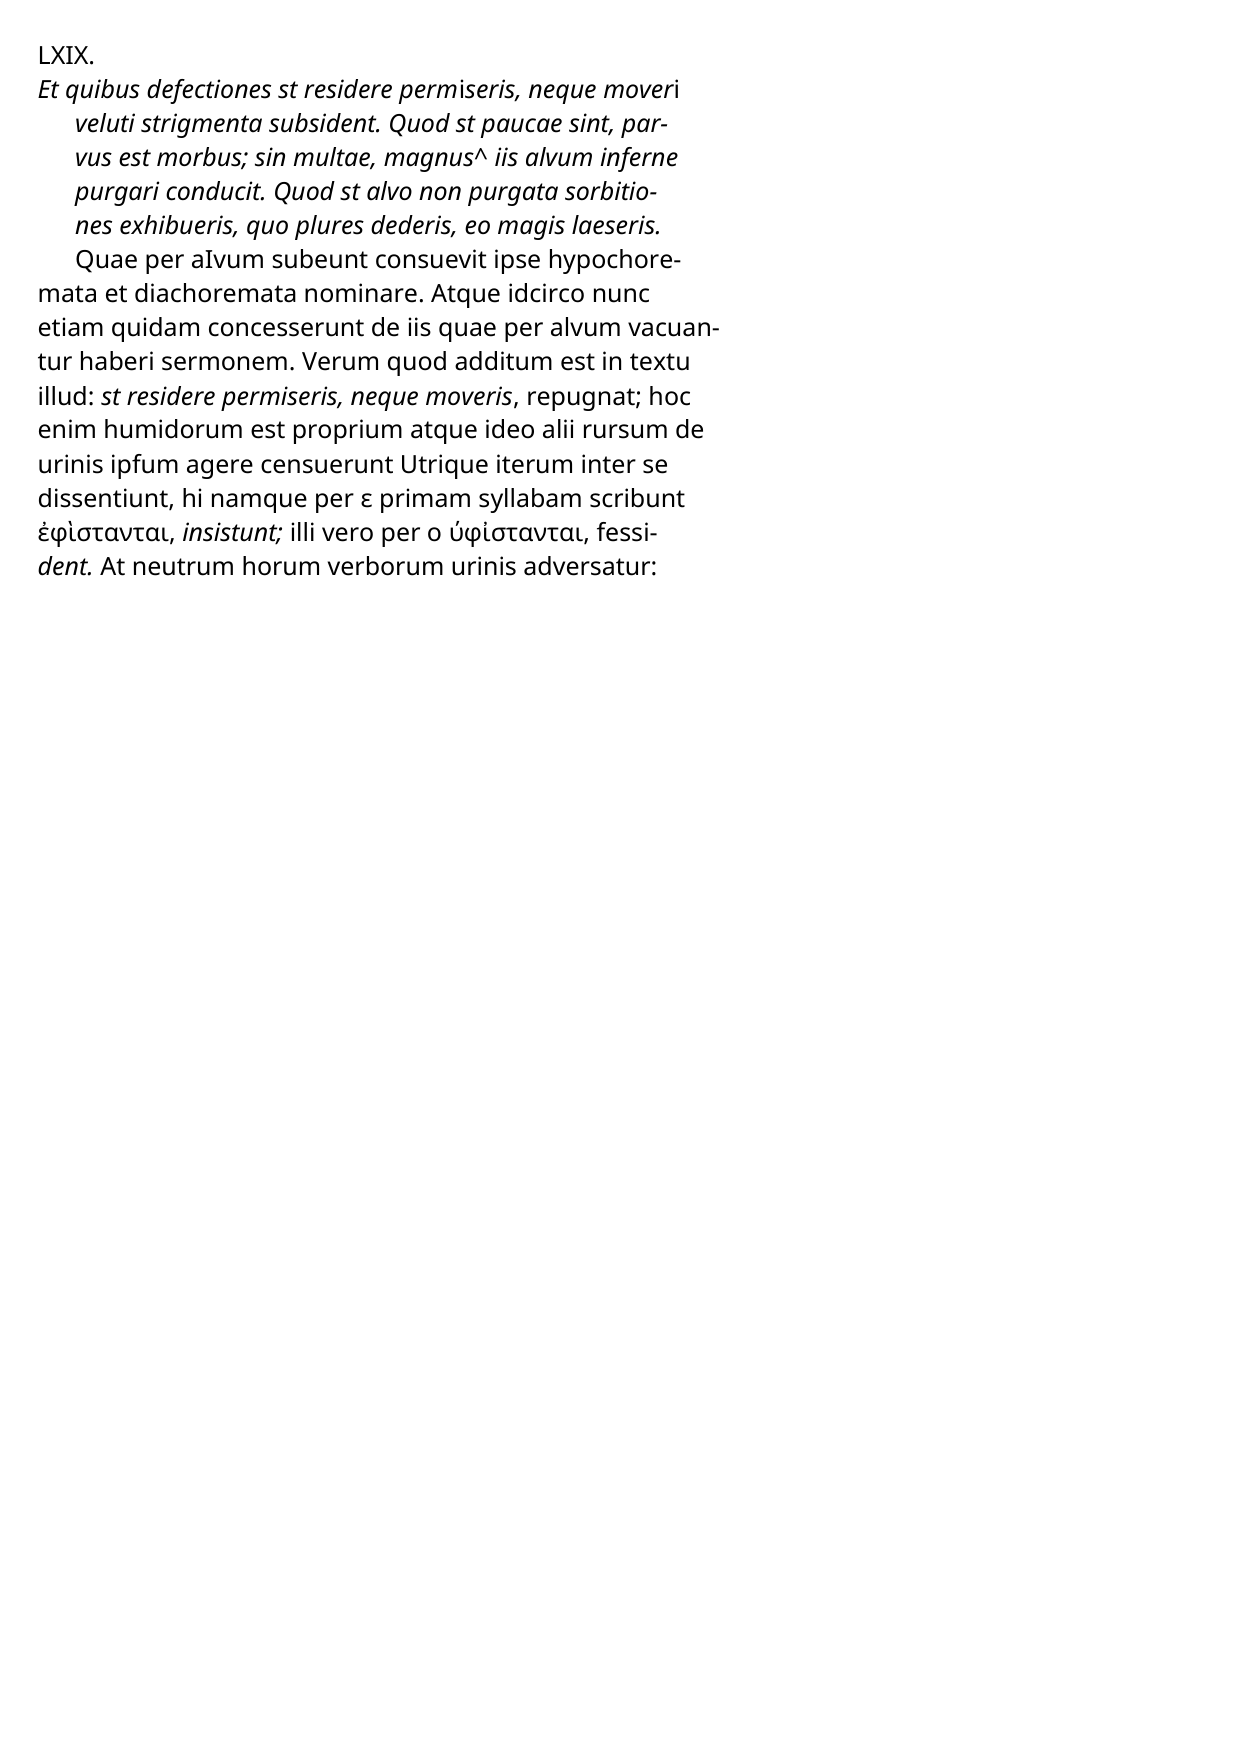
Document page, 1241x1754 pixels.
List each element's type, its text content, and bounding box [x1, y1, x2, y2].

text LXIX. [37, 37, 1203, 72]
text Quae per aIvum subeunt consuevit ipse hypochore- mata et diachoremata nominare. Atque idcirco nunc etiam quidam concesserunt de iis quae per alvum vacuan- tur haberi sermonem. Verum quod additum est in textu illud: st residere permiseris, neque moveris, repugnat; hoc enim humidorum est proprium atque ideo alii rursum de urinis ipfum agere censuerunt Utrique iterum inter se dissentiunt, hi namque per ε primam syllabam scribunt ἐφὶστανται, insistunt; illi vero per o ύφἰστανται, fessi- dent. At neutrum horum verborum urinis adversatur: [37, 242, 1203, 582]
text Et quibus defectiones st residere permiseris, neque moveri veluti strigmenta subsident. Quod st paucae sint, par- vus est morbus; sin multae, magnus^ iis alvum inferne purgari conducit. Quod st alvo non purgata sorbitio- nes exhibueris, quo plures dederis, eo magis laeseris. [37, 72, 1203, 242]
